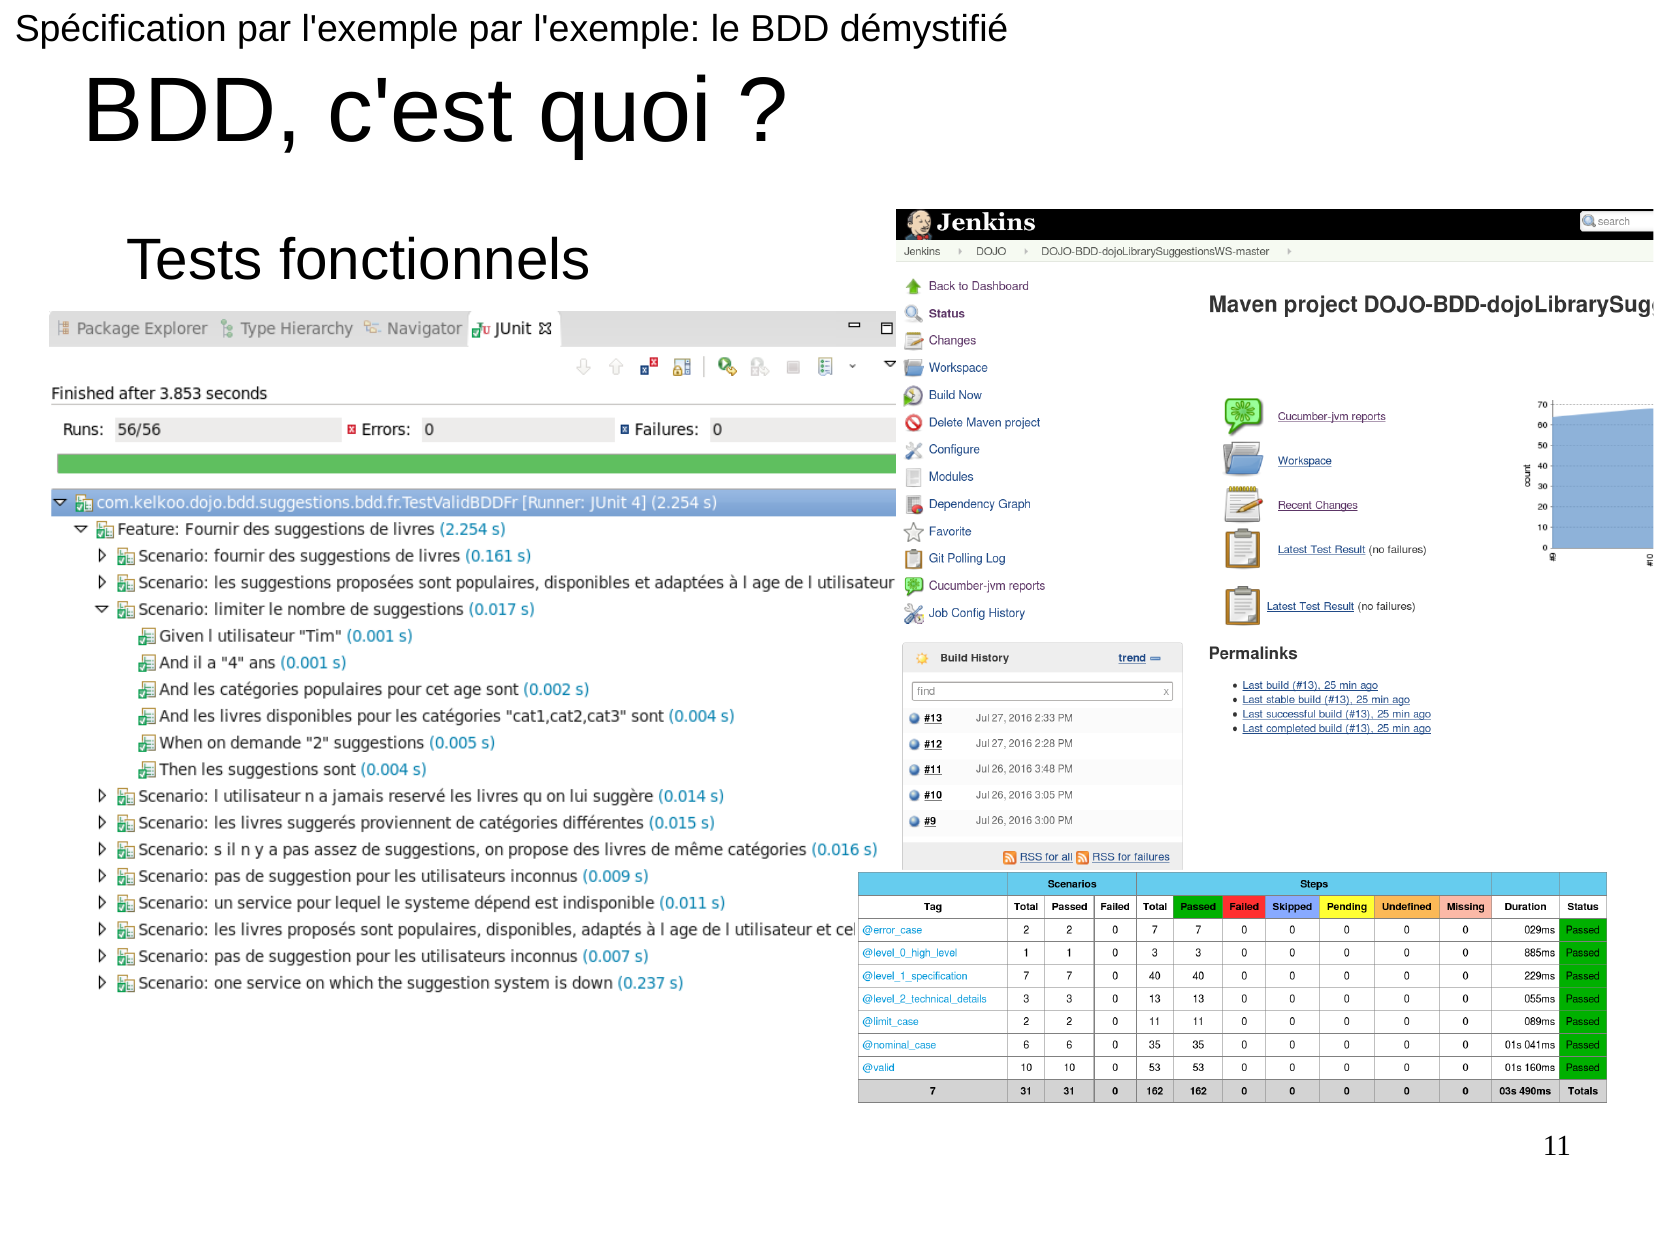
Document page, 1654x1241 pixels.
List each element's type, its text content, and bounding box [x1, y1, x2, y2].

picture [49, 209, 1654, 1104]
title BDD, c'est quoi ? [82, 5, 1571, 213]
text_box Tests fonctionnels [111, 219, 607, 300]
text_box Spécification par l'exemple par l'exemple: le BDD démystifié [0, 0, 1024, 57]
